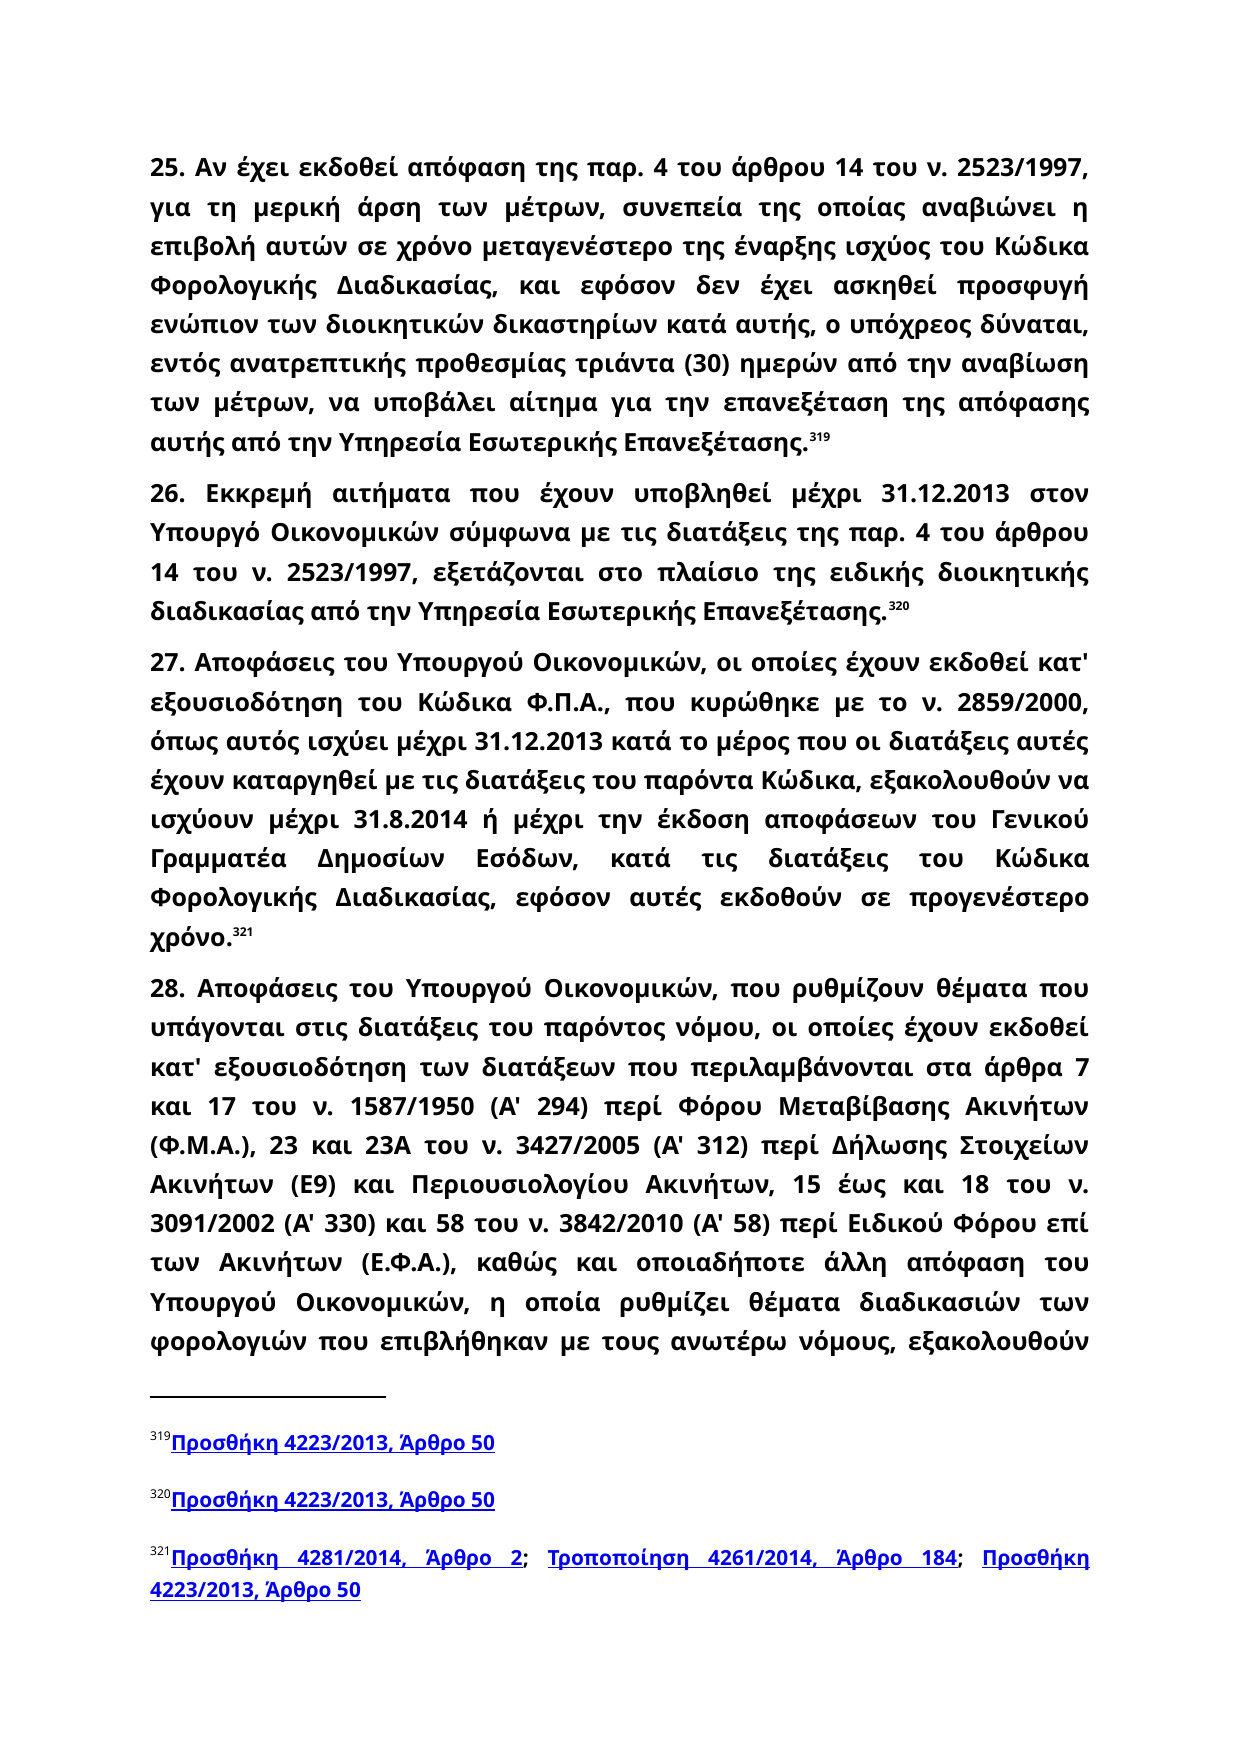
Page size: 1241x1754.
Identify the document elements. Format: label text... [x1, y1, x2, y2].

text Προσθήκη 4281/2014, Άρθρο 2; Τροποποίηση 4261/2014, Άρθρο 184; Προσθήκη 4223/2013, Άρθρο 50 [150, 1543, 1090, 1604]
text Προσθήκη 4223/2013, Άρθρο 50 [150, 1428, 1090, 1456]
text Προσθήκη 4223/2013, Άρθρο 50 [150, 1485, 1090, 1514]
text 26. Εκκρεμή αιτήματα που έχουν υποβληθεί μέχρι 31.12.2013 στον Υπουργό Οικονομικών σύμφωνα με τις διατάξεις της παρ. 4 του άρθρου 14 του ν. 2523/1997, εξετάζονται στο πλαίσιο της ειδικής διοικητικής διαδικασίας από την Υπηρεσία Εσωτερικής Επανεξέτασης. [150, 476, 1090, 627]
text 27. Αποφάσεις του Υπουργού Οικονομικών, οι οποίες έχουν εκδοθεί κατ' εξουσιοδότηση του Κώδικα Φ.Π.Α., που κυρώθηκε με το ν. 2859/2000, όπως αυτός ισχύει μέχρι 31.12.2013 κατά το μέρος που οι διατάξεις αυτές έχουν καταργηθεί με τις διατάξεις του παρόντα Κώδικα, εξακολουθούν να ισχύουν μέχρι 31.8.2014 ή μέχρι την έκδοση αποφάσεων του Γενικού Γραμματέα Δημοσίων Εσόδων, κατά τις διατάξεις του Κώδικα Φορολογικής Διαδικασίας, εφόσον αυτές εκδοθούν σε προγενέστερο χρόνο. [150, 645, 1090, 953]
text 25. Αν έχει εκδοθεί απόφαση της παρ. 4 του άρθρου 14 του ν. 2523/1997, για τη μερική άρση των μέτρων, συνεπεία της οποίας αναβιώνει η επιβολή αυτών σε χρόνο μεταγενέστερο της έναρξης ισχύος του Κώδικα Φορολογικής Διαδικασίας, και εφόσον δεν έχει ασκηθεί προσφυγή ενώπιον των διοικητικών δικαστηρίων κατά αυτής, ο υπόχρεος δύναται, εντός ανατρεπτικής προθεσμίας τριάντα (30) ημερών από την αναβίωση των μέτρων, να υποβάλει αίτημα για την επανεξέταση της απόφασης αυτής από την Υπηρεσία Εσωτερικής Επανεξέτασης. [150, 150, 1090, 458]
text 28. Αποφάσεις του Υπουργού Οικονομικών, που ρυθμίζουν θέματα που υπάγονται στις διατάξεις του παρόντος νόμου, οι οποίες έχουν εκδοθεί κατ' εξουσιοδότηση των διατάξεων που περιλαμβάνονται στα άρθρα 7 και 17 του ν. 1587/1950 (Α' 294) περί Φόρου Μεταβίβασης Ακινήτων (Φ.Μ.Α.), 23 και 23Α του ν. 3427/2005 (Α' 312) περί Δήλωσης Στοιχείων Ακινήτων (Ε9) και Περιουσιολογίου Ακινήτων, 15 έως και 18 του ν. 3091/2002 (Α' 330) και 58 του ν. 3842/2010 (Α' 58) περί Ειδικού Φόρου επί των Ακινήτων (Ε.Φ.Α.), καθώς και οποιαδήποτε άλλη απόφαση του Υπουργού Οικονομικών, η οποία ρυθμίζει θέματα διαδικασιών των φορολογιών που επιβλήθηκαν με τους ανωτέρω νόμους, εξακολουθούν [150, 971, 1090, 1357]
